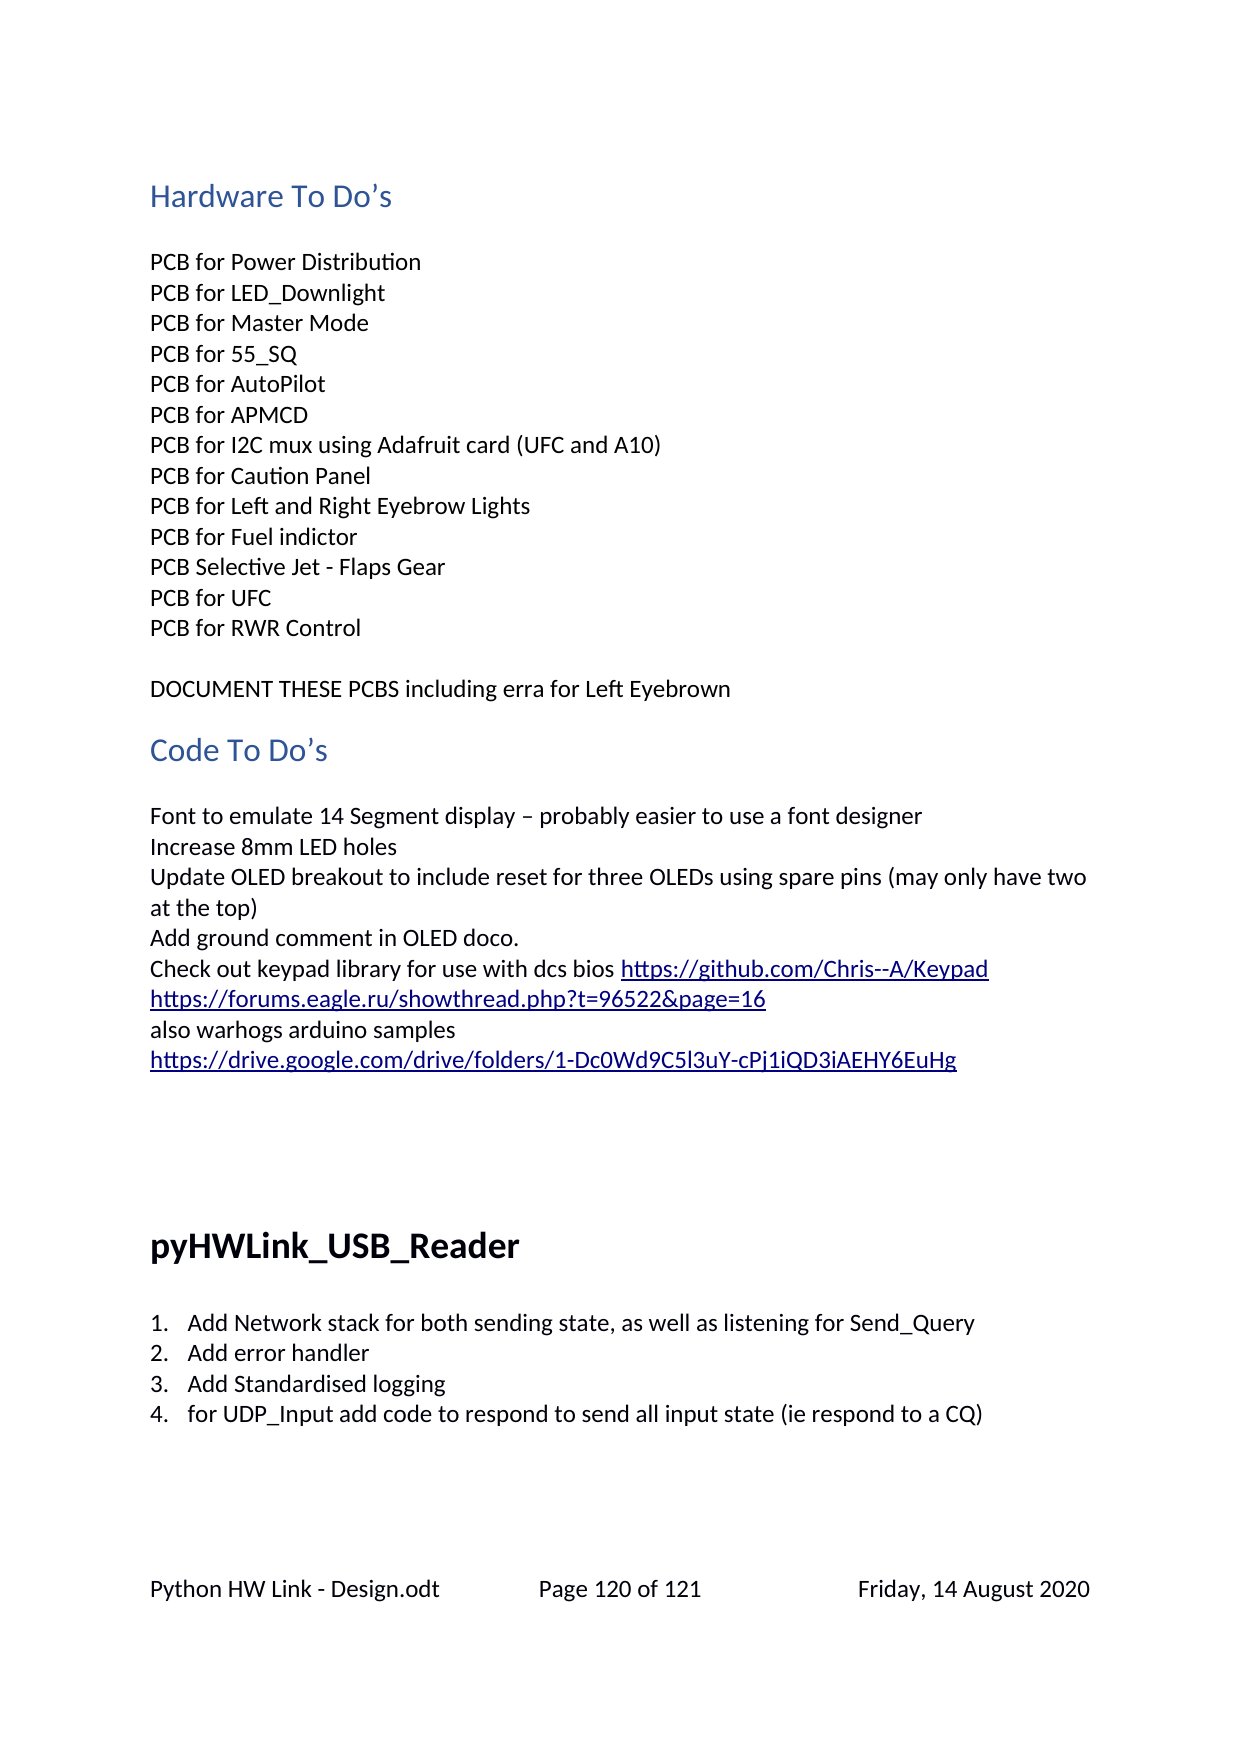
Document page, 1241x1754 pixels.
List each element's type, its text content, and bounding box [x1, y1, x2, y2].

subtitle pyHWLink_USB_Reader [150, 1222, 1090, 1268]
text PCB for APMCD [150, 399, 1090, 429]
list Add Network stack for both sending state, as well as listening for Send_Query [150, 1307, 1090, 1337]
text PCB for RWR Control [150, 612, 1090, 643]
text PCB for Fuel indictor [150, 521, 1090, 551]
text PCB for 55_SQ [150, 338, 1090, 368]
text DOCUMENT THESE PCBS including erra for Left Eyebrown [150, 673, 1090, 704]
subtitle Hardware To Do’s [150, 175, 1090, 216]
text also warhogs arduino samples [150, 1014, 1090, 1044]
text Increase 8mm LED holes [150, 831, 1090, 861]
text Font to emulate 14 Segment display – probably easier to use a font designer [150, 800, 1090, 831]
list PCB for AutoPilot [150, 368, 1090, 399]
list Add Standardised logging [150, 1368, 1090, 1398]
text https://drive.google.com/drive/folders/1-Dc0Wd9C5l3uY-cPj1iQD3iAEHY6EuHg [150, 1044, 1090, 1075]
text Add ground comment in OLED doco. [150, 922, 1090, 953]
list PCB for LED_Downlight [150, 277, 1090, 307]
text PCB Selective Jet - Flaps Gear [150, 551, 1090, 582]
text PCB for Caution Panel [150, 460, 1090, 490]
text PCB for I2C mux using Adafruit card (UFC and A10) [150, 429, 1090, 460]
list for UDP_Input add code to respond to send all input state (ie respond to a CQ) [150, 1398, 1090, 1429]
text Update OLED breakout to include reset for three OLEDs using spare pins (may only have two at the top) [150, 861, 1090, 922]
text Check out keypad library for use with dcs bios https://github.com/Chris--A/Keypad https://forums.eagle.ru/showthread.php?t=96522&page=16 [150, 953, 1090, 1014]
text PCB for Master Mode [150, 307, 1090, 338]
list PCB for Left and Right Eyebrow Lights [150, 490, 1090, 521]
subtitle Code To Do’s [150, 729, 1090, 770]
list PCB for Power Distribution [150, 246, 1090, 277]
list Add error handler [150, 1337, 1090, 1368]
text PCB for UFC [150, 582, 1090, 612]
